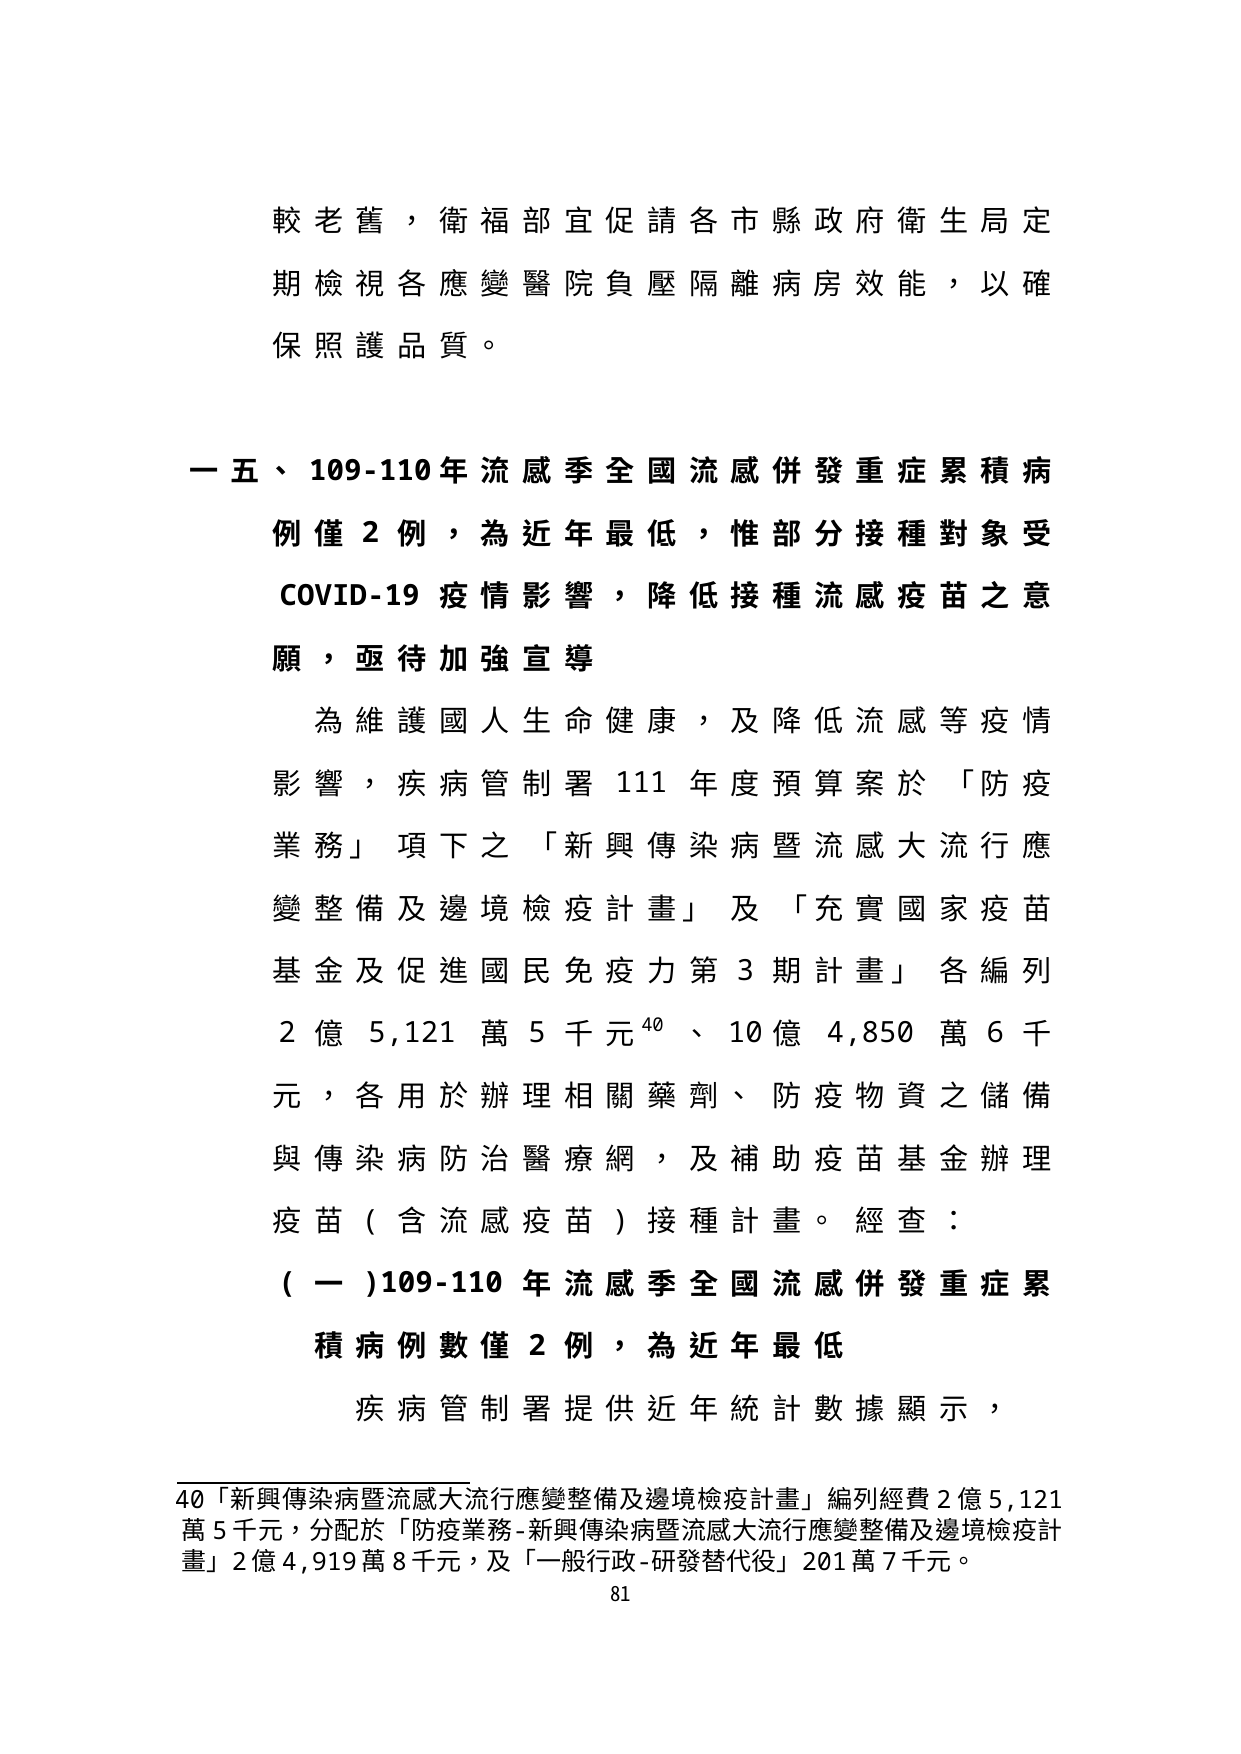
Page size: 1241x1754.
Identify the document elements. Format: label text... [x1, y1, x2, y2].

text (一)109-110年流感季全國流感併發重症累積病例數僅2例，為近年最低 [242, 1240, 1058, 1365]
text 「新興傳染病暨流感大流行應變整備及邊境檢疫計畫」編列經費2億5,121萬5千元，分配於「防疫業務-新興傳染病暨流感大流行應變整備及邊境檢疫計畫」2億4,919萬8千元，及「一般行政-研發替代役」201萬7千元。 [174, 1483, 1063, 1577]
text 較老舊，衛福部宜促請各市縣政府衛生局定期檢視各應變醫院負壓隔離病房效能，以確保照護品質。 [242, 177, 1058, 365]
text 疾病管制署提供近年統計數據顯示， [271, 1365, 1058, 1427]
text 為維護國人生命健康，及降低流感等疫情影響，疾病管制署111年度預算案於「防疫業務」項下之「新興傳染病暨流感大流行應變整備及邊境檢疫計畫」及「充實國家疫苗基金及促進國民免疫力第3期計畫」各編列2億5,121萬5千元、10億4,850萬6千元，各用於辦理相關藥劑、防疫物資之儲備與傳染病防治醫療網，及補助疫苗基金辦理疫苗(含流感疫苗)接種計畫。經查： [242, 677, 1058, 1240]
text 一五、109-110年流感季全國流感併發重症累積病例僅2例，為近年最低，惟部分接種對象受COVID-19疫情影響，降低接種流感疫苗之意願，亟待加強宣導 [183, 427, 1058, 677]
